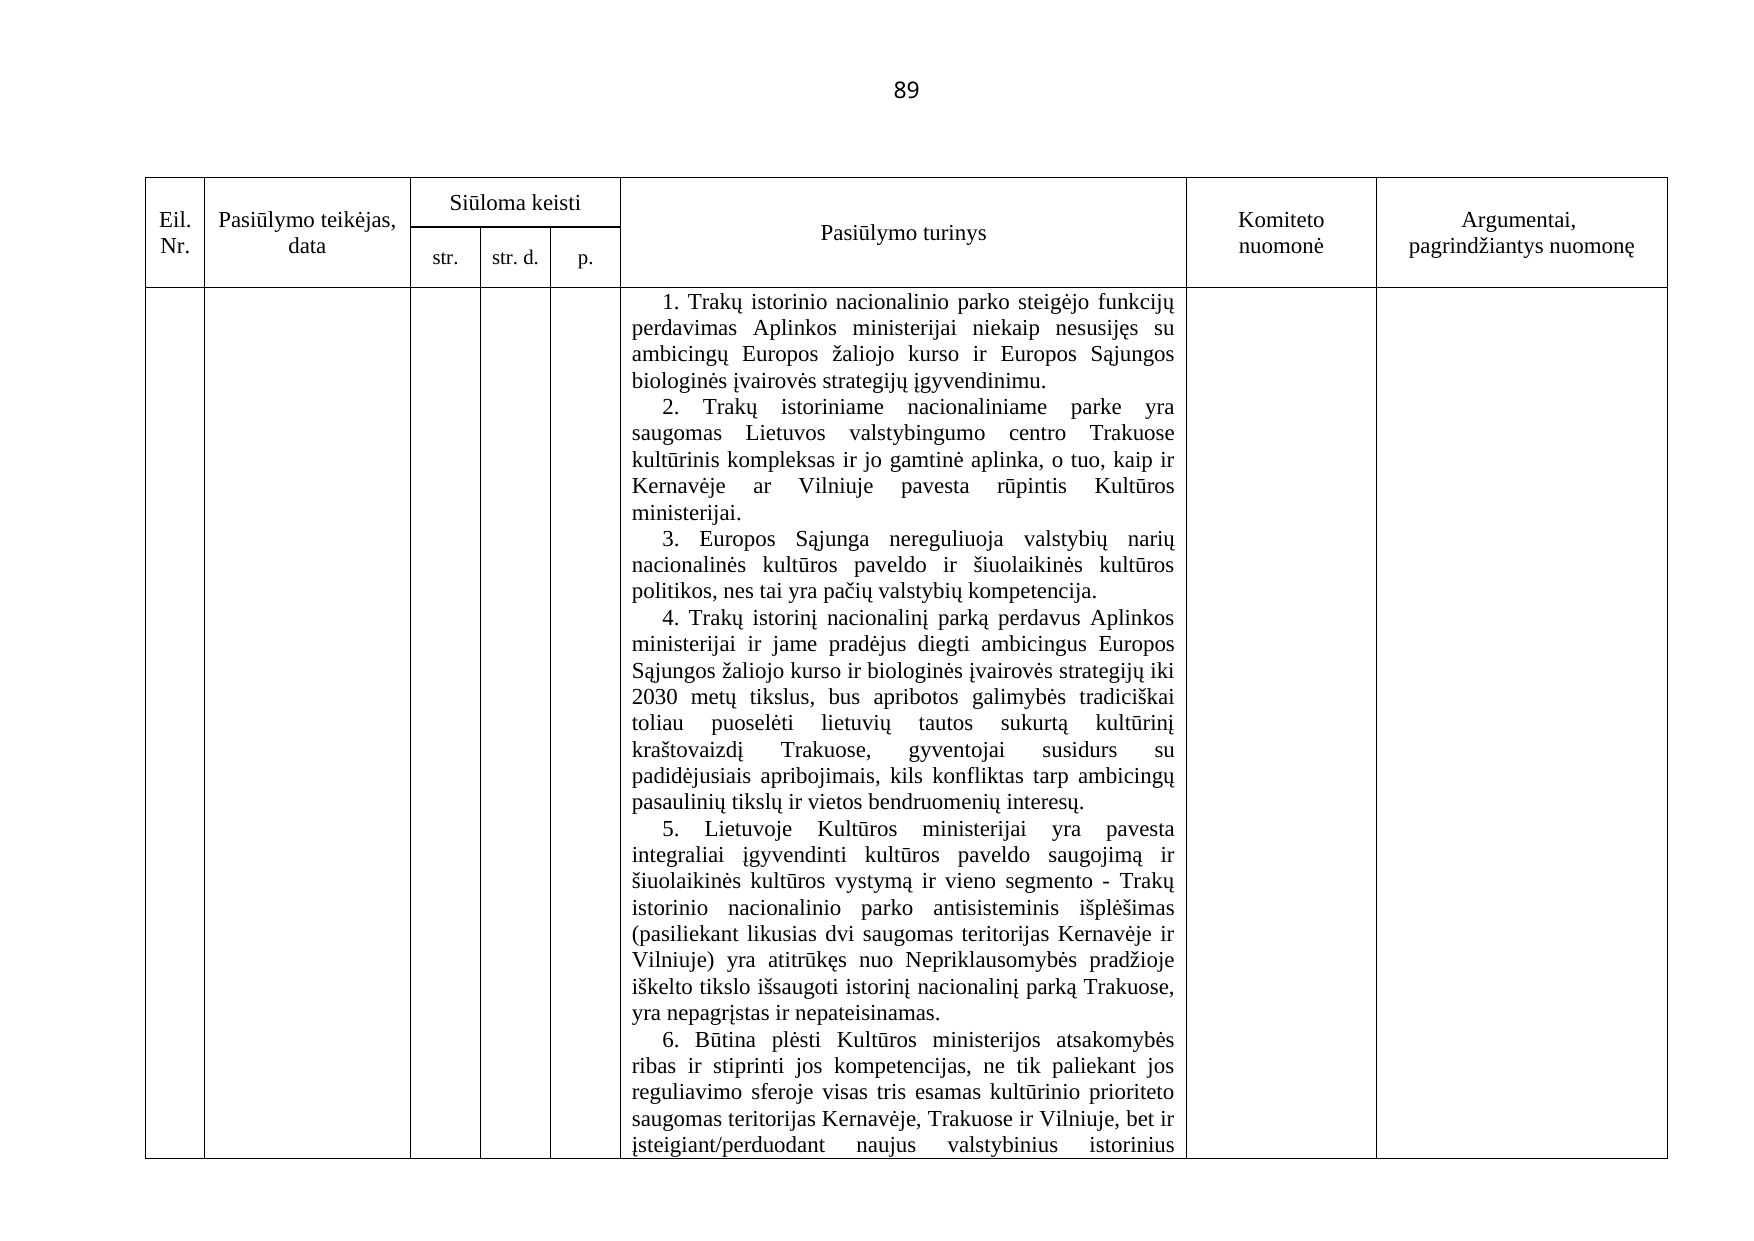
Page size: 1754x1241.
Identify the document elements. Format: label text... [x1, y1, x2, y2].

table_cell [1377, 288, 1667, 1157]
table_cell [205, 288, 410, 1157]
table_header Pasiūlymo teikėjas, data [205, 178, 410, 287]
table_cell str. [411, 228, 480, 287]
table_header Argumentai, pagrindžiantys nuomonę [1377, 178, 1667, 287]
table_header Pasiūlymo turinys [621, 178, 1186, 287]
table_cell [481, 288, 550, 1157]
table_cell str. d. [481, 228, 550, 287]
table_cell [1187, 288, 1376, 1157]
table_header Eil. Nr. [146, 178, 204, 287]
table_header Komiteto nuomonė [1187, 178, 1376, 287]
table_cell [411, 288, 480, 1157]
table_cell 1. Trakų istorinio nacionalinio parko steigėjo funkcijų perdavimas Aplinkos ministerijai niekaip nesusijęs su ambicingų Europos žaliojo kurso ir Europos Sąjungos biologinės įvairovės strategijų įgyvendinimu. 2. Trakų istoriniame nacionaliniame parke yra saugomas Lietuvos valstybingumo centro Trakuose kultūrinis kompleksas ir jo gamtinė aplinka, o tuo, kaip ir Kernavėje ar Vilniuje pavesta rūpintis Kultūros ministerijai. 3. Europos Sąjunga nereguliuoja valstybių narių nacionalinės kultūros paveldo ir šiuolaikinės kultūros politikos, nes tai yra pačių valstybių kompetencija. 4. Trakų istorinį nacionalinį parką perdavus Aplinkos ministerijai ir jame pradėjus diegti ambicingus Europos Sąjungos žaliojo kurso ir biologinės įvairovės strategijų iki 2030 metų tikslus, bus apribotos galimybės tradiciškai toliau puoselėti lietuvių tautos sukurtą kultūrinį kraštovaizdį Trakuose, gyventojai susidurs su padidėjusiais apribojimais, kils konfliktas tarp ambicingų pasaulinių tikslų ir vietos bendruomenių interesų. 5. Lietuvoje Kultūros ministerijai yra pavesta integraliai įgyvendinti kultūros paveldo saugojimą ir šiuolaikinės kultūros vystymą ir vieno segmento - Trakų istorinio nacionalinio parko antisisteminis išplėšimas (pasiliekant likusias dvi saugomas teritorijas Kernavėje ir Vilniuje) yra atitrūkęs nuo Nepriklausomybės pradžioje iškelto tikslo išsaugoti istorinį nacionalinį parką Trakuose, yra nepagrįstas ir nepateisinamas. 6. Būtina plėsti Kultūros ministerijos atsakomybės ribas ir stiprinti jos kompetencijas, ne tik paliekant jos reguliavimo sferoje visas tris esamas kultūrinio prioriteto saugomas teritorijas Kernavėje, Trakuose ir Vilniuje, bet ir įsteigiant/perduodant naujus valstybinius istorinius [621, 288, 1186, 1157]
table_header Siūloma keisti [411, 178, 620, 226]
table_cell [551, 288, 620, 1157]
table_cell [146, 288, 204, 1157]
table_cell p. [551, 228, 620, 287]
